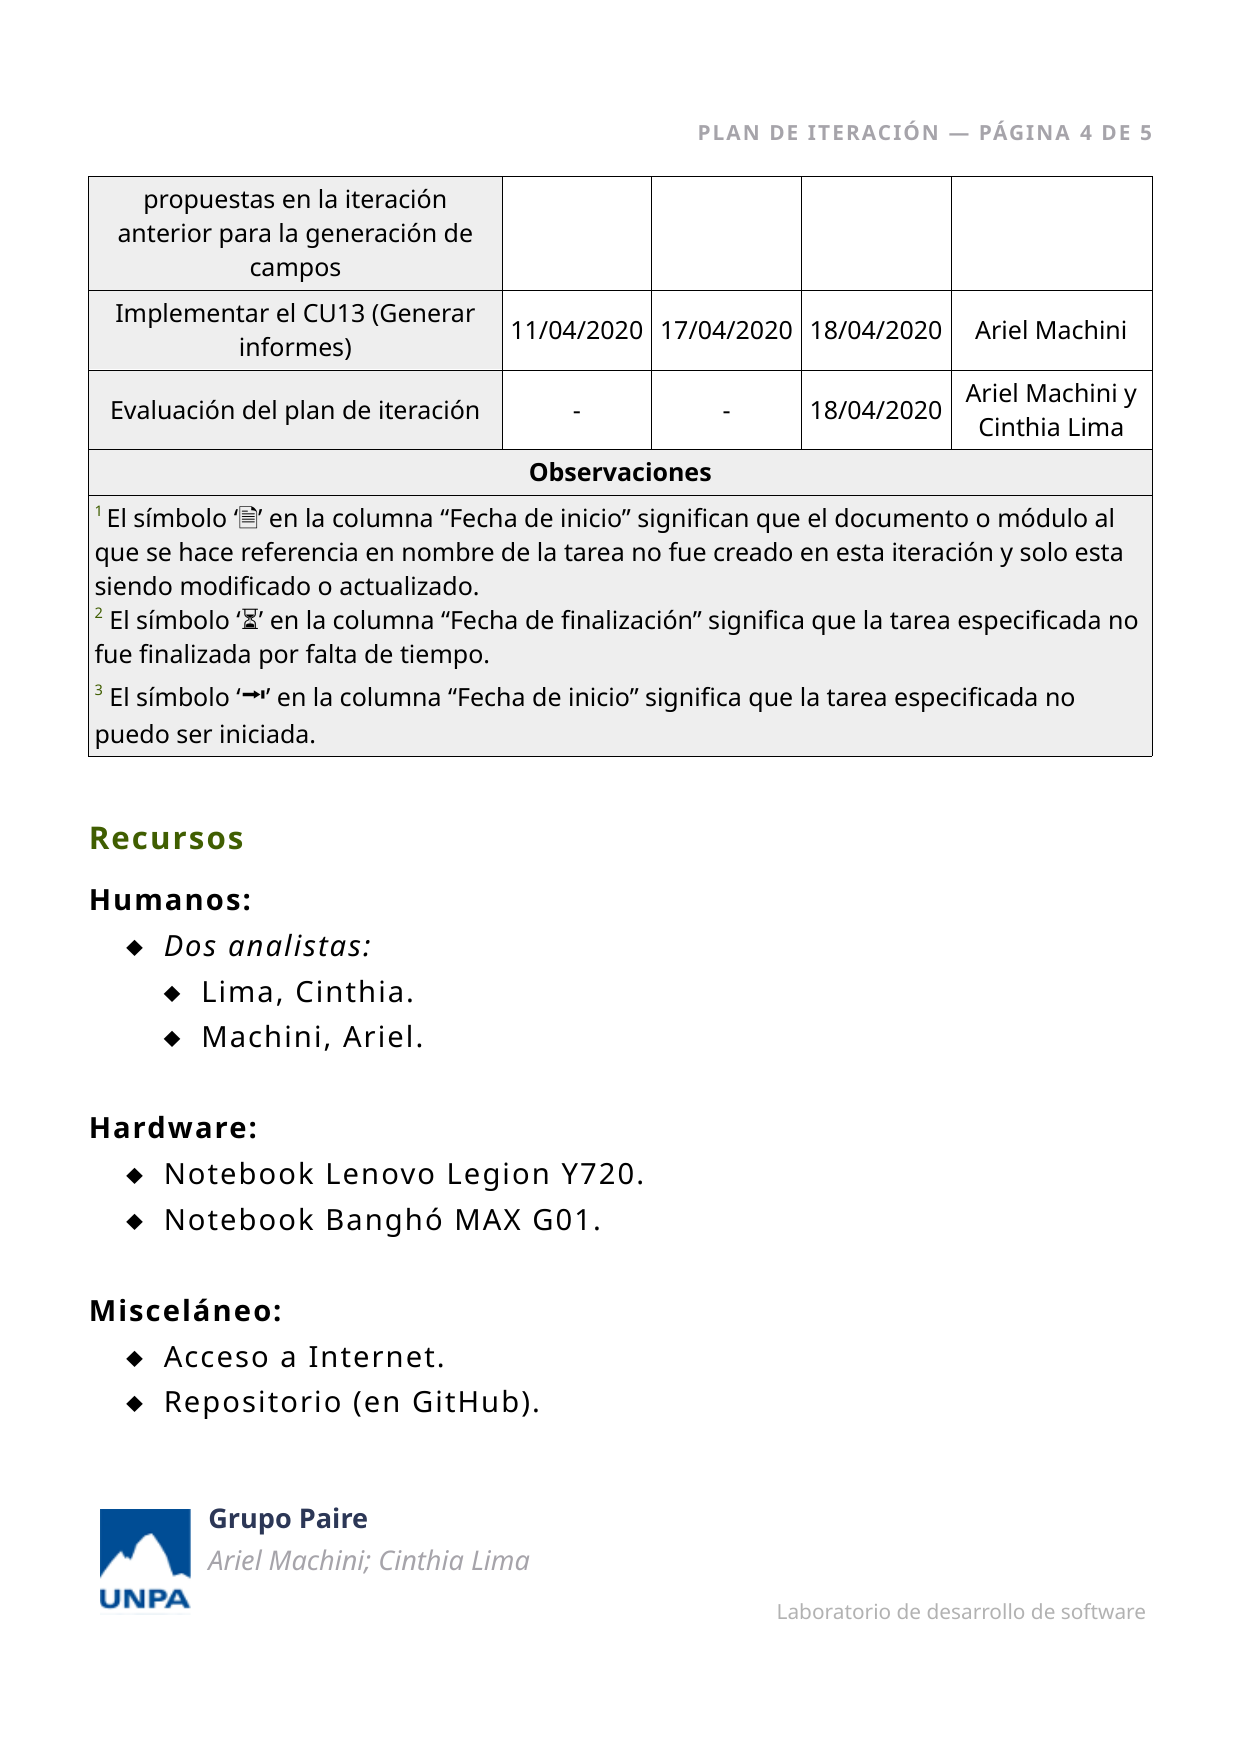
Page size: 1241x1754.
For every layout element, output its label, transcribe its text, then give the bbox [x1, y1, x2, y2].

table_cell 18/04/2020 [802, 291, 951, 369]
table_cell propuestas en la iteración anterior para la generación de campos [89, 177, 502, 290]
table_cell Ariel Machini [952, 291, 1152, 369]
picture [100, 1509, 191, 1615]
text Humanos: [88, 879, 1152, 919]
table_cell Observaciones [89, 450, 1152, 495]
table_cell [503, 177, 651, 290]
list Repositorio (en GitHub). [126, 1381, 1152, 1421]
text Misceláneo: [88, 1290, 1152, 1330]
list Notebook Lenovo Legion Y720. [126, 1153, 1152, 1193]
list Machini, Ariel. [163, 1016, 1152, 1056]
table_cell - [652, 371, 801, 449]
text Recursos [88, 816, 1152, 858]
table_cell - [652, 177, 801, 290]
table_cell Implementar el CU13 (Generar informes) [89, 291, 502, 369]
table_cell 18/04/2020 [802, 371, 951, 449]
table_cell - [503, 371, 651, 449]
list Acceso a Internet. [126, 1336, 1152, 1376]
table_cell Ariel Machini y Cinthia Lima [952, 371, 1152, 449]
table_cell [952, 177, 1152, 290]
table_cell 11/04/2020 [503, 291, 651, 369]
list Lima, Cinthia. [163, 971, 1152, 1011]
table_cell 17/04/2020 [652, 291, 801, 369]
text Hardware: [88, 1108, 1152, 1147]
list Dos analistas: [126, 925, 1152, 965]
list Notebook Banghó MAX G01. [126, 1199, 1152, 1239]
table_cell [802, 177, 951, 290]
table_cell 1 El símbolo ‘🗎’ en la columna “Fecha de inicio” significan que el documento o módulo al que se hace referencia en nombre de la tarea no fue creado en esta iteración y solo esta siendo modificado o actualizado. 2 El símbolo ‘⏳’ en la columna “Fecha de finalización” significa que la tarea especificada no fue finalizada por falta de tiempo. 3 El símbolo ‘⭲’ en la columna “Fecha de inicio” significa que la tarea especificada no puedo ser iniciada. [89, 496, 1152, 756]
table_cell Evaluación del plan de iteración [89, 371, 502, 449]
